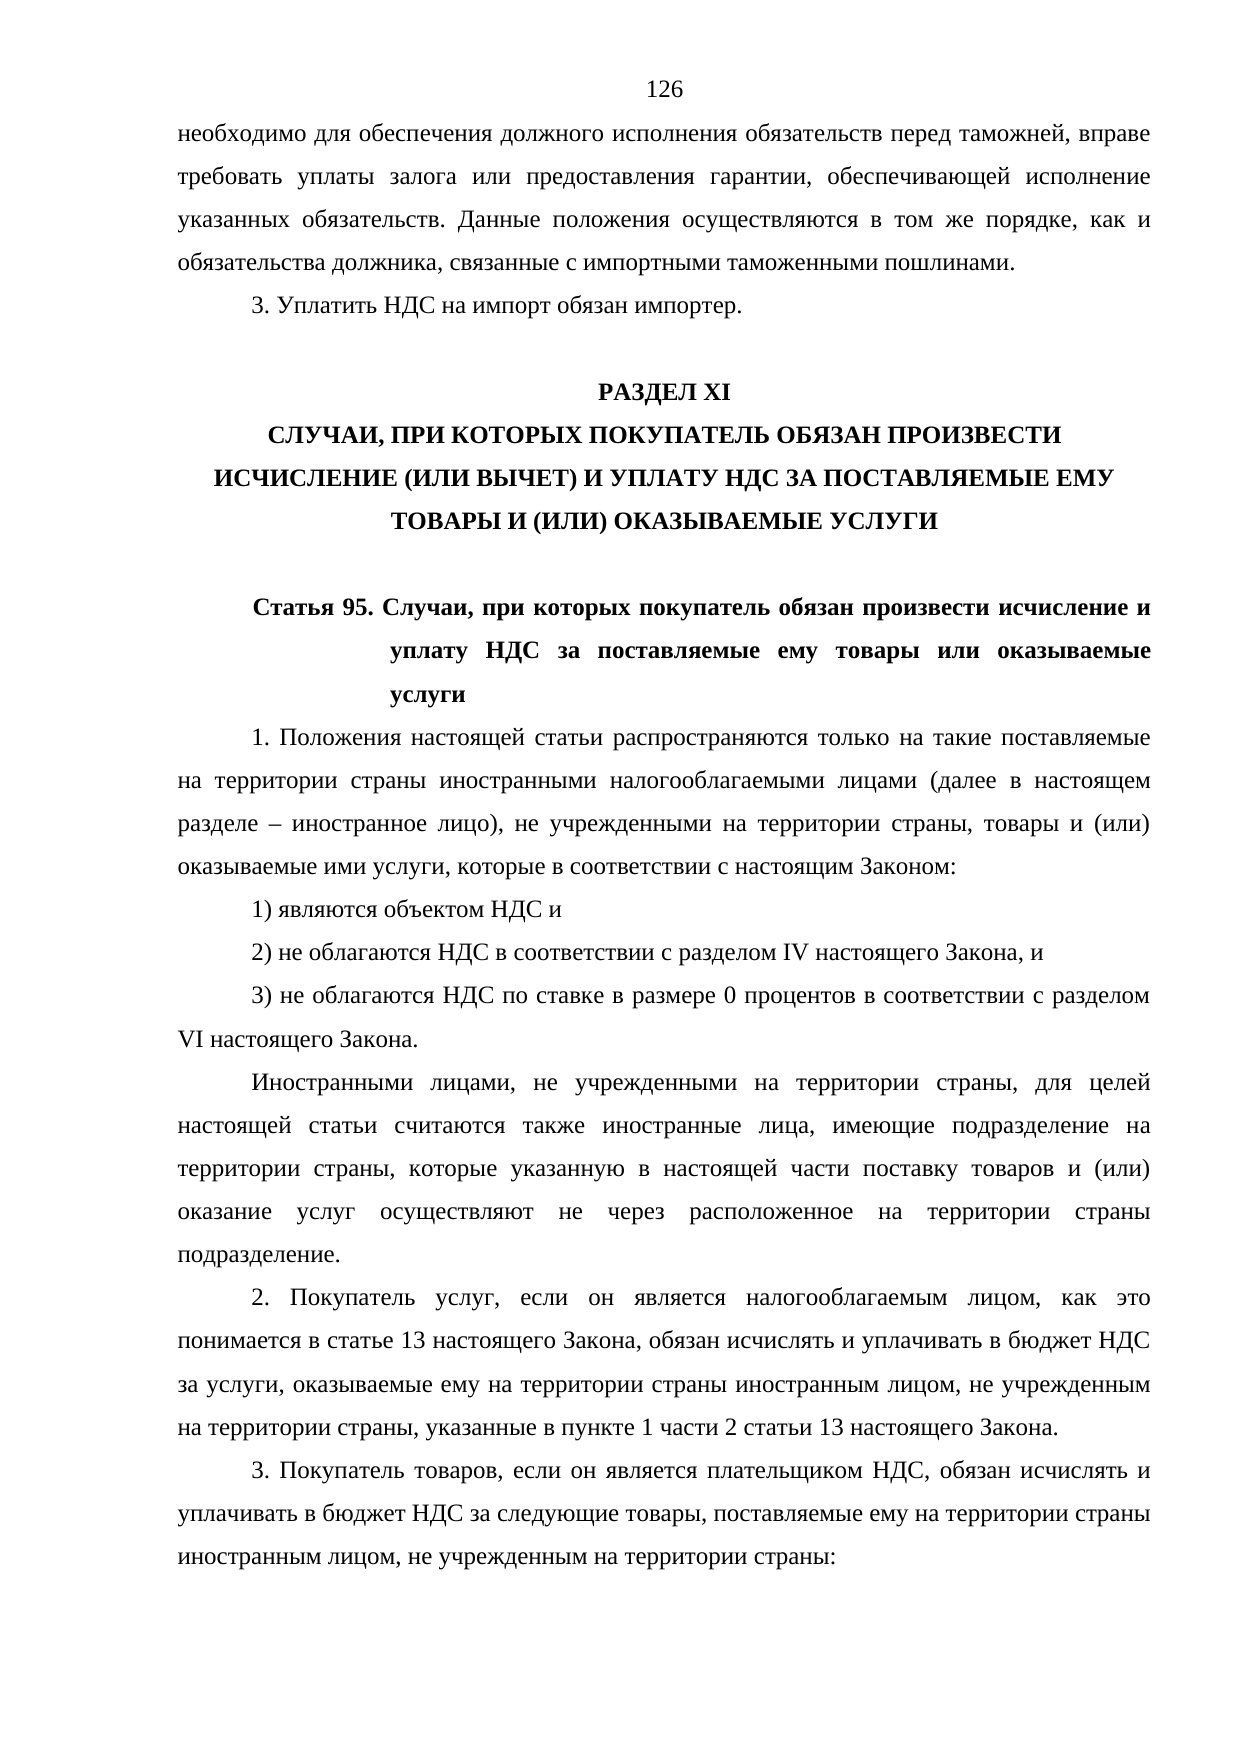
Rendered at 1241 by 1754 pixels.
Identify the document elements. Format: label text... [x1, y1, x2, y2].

text 3. Покупатель товаров, если он является плательщиком НДС, обязан исчислять и уплачивать в бюджет НДС за следующие товары, поставляемые ему на территории страны иностранным лицом, не учрежденным на территории страны: [177, 1455, 1152, 1570]
text 3) не облагаются НДС по ставке в размере 0 процентов в соответствии с разделом VI настоящего Закона. [177, 981, 1152, 1052]
text 2) не облагаются НДС в соответствии с разделом IV настоящего Закона, и [177, 937, 1152, 966]
text необходимо для обеспечения должного исполнения обязательств перед таможней, вправе требовать уплаты залога или предоставления гарантии, обеспечивающей исполнение указанных обязательств. Данные положения осуществляются в том же порядке, как и обязательства должника, связанные с импортными таможенными пошлинами. [177, 118, 1152, 276]
text 2. Покупатель услуг, если он является налогооблагаемым лицом, как это понимается в статье 13 настоящего Закона, обязан исчислять и уплачивать в бюджет НДС за услуги, оказываемые ему на территории страны иностранным лицом, не учрежденным на территории страны, указанные в пункте 1 части 2 статьи 13 настоящего Закона. [177, 1282, 1152, 1441]
text 3. Уплатить НДС на импорт обязан импортер. [177, 291, 1152, 319]
text Иностранными лицами, не учрежденными на территории страны, для целей настоящей статьи считаются также иностранные лица, имеющие подразделение на территории страны, которые указанную в настоящей части поставку товаров и (или) оказание услуг осуществляют не через расположенное на территории страны подразделение. [177, 1067, 1152, 1268]
text СЛУЧАИ, ПРИ КОТОРЫХ ПОКУПАТЕЛЬ ОБЯЗАН ПРОИЗВЕСТИ ИСЧИСЛЕНИЕ (ИЛИ ВЫЧЕТ) И УПЛАТУ НДС ЗА ПОСТАВЛЯЕМЫЕ ЕМУ ТОВАРЫ И (ИЛИ) ОКАЗЫВАЕМЫЕ УСЛУГИ [177, 420, 1152, 535]
text РАЗДЕЛ XI [177, 377, 1152, 406]
text 1) являются объектом НДС и [177, 894, 1152, 923]
text 1. Положения настоящей статьи распространяются только на такие поставляемые на территории страны иностранными налогооблагаемыми лицами (далее в настоящем разделе – иностранное лицо), не учрежденными на территории страны, товары и (или) оказываемые ими услуги, которые в соответствии с настоящим Законом: [177, 722, 1152, 880]
text Статья 95. Случаи, при которых покупатель обязан произвести исчисление и уплату НДС за поставляемые ему товары или оказываемые услуги [252, 592, 1152, 707]
